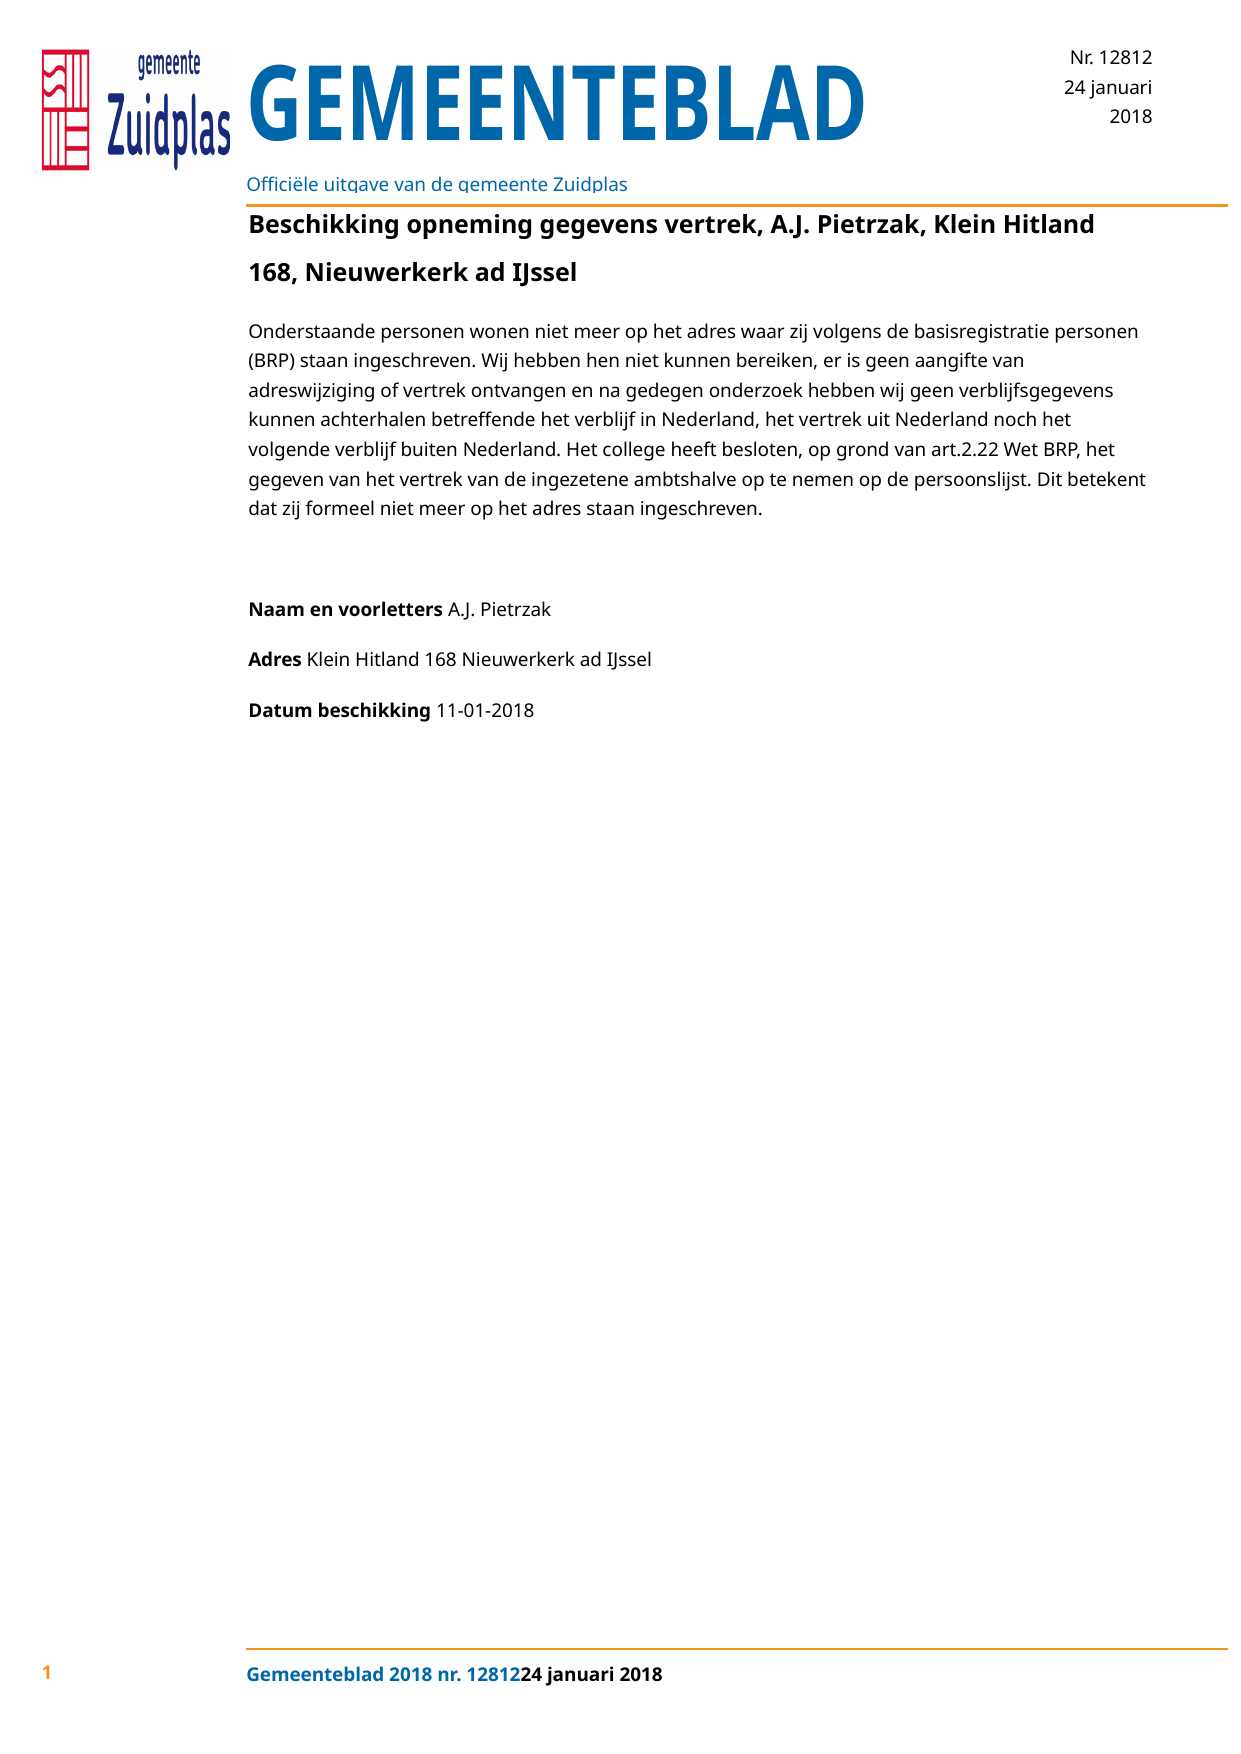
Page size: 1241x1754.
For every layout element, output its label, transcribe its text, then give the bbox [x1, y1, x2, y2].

text Naam en voorletters A.J. Pietrzak [248, 596, 1152, 622]
text Adres Klein Hitland 168 Nieuwerkerk ad IJssel [248, 647, 1152, 672]
text Onderstaande personen wonen niet meer op het adres waar zij volgens de basisregistratie personen (BRP) staan ingeschreven. Wij hebben hen niet kunnen bereiken, er is geen aangifte van adreswijziging of vertrek ontvangen en na gedegen onderzoek hebben wij geen verblijfsgegevens kunnen achterhalen betreffende het verblijf in Nederland, het vertrek uit Nederland noch het volgende verblijf buiten Nederland. Het college heeft besloten, op grond van art.2.22 Wet BRP, het gegeven van het vertrek van de ingezetene ambtshalve op te nemen op de persoonslijst. Dit betekent dat zij formeel niet meer op het adres staan ingeschreven. [248, 318, 1152, 521]
text Beschikking opneming gegevens vertrek, A.J. Pietrzak, Klein Hitland 168, Nieuwerkerk ad IJssel [248, 207, 1152, 288]
text Datum beschikking 11-01-2018 [248, 697, 1152, 723]
picture [41, 47, 231, 172]
